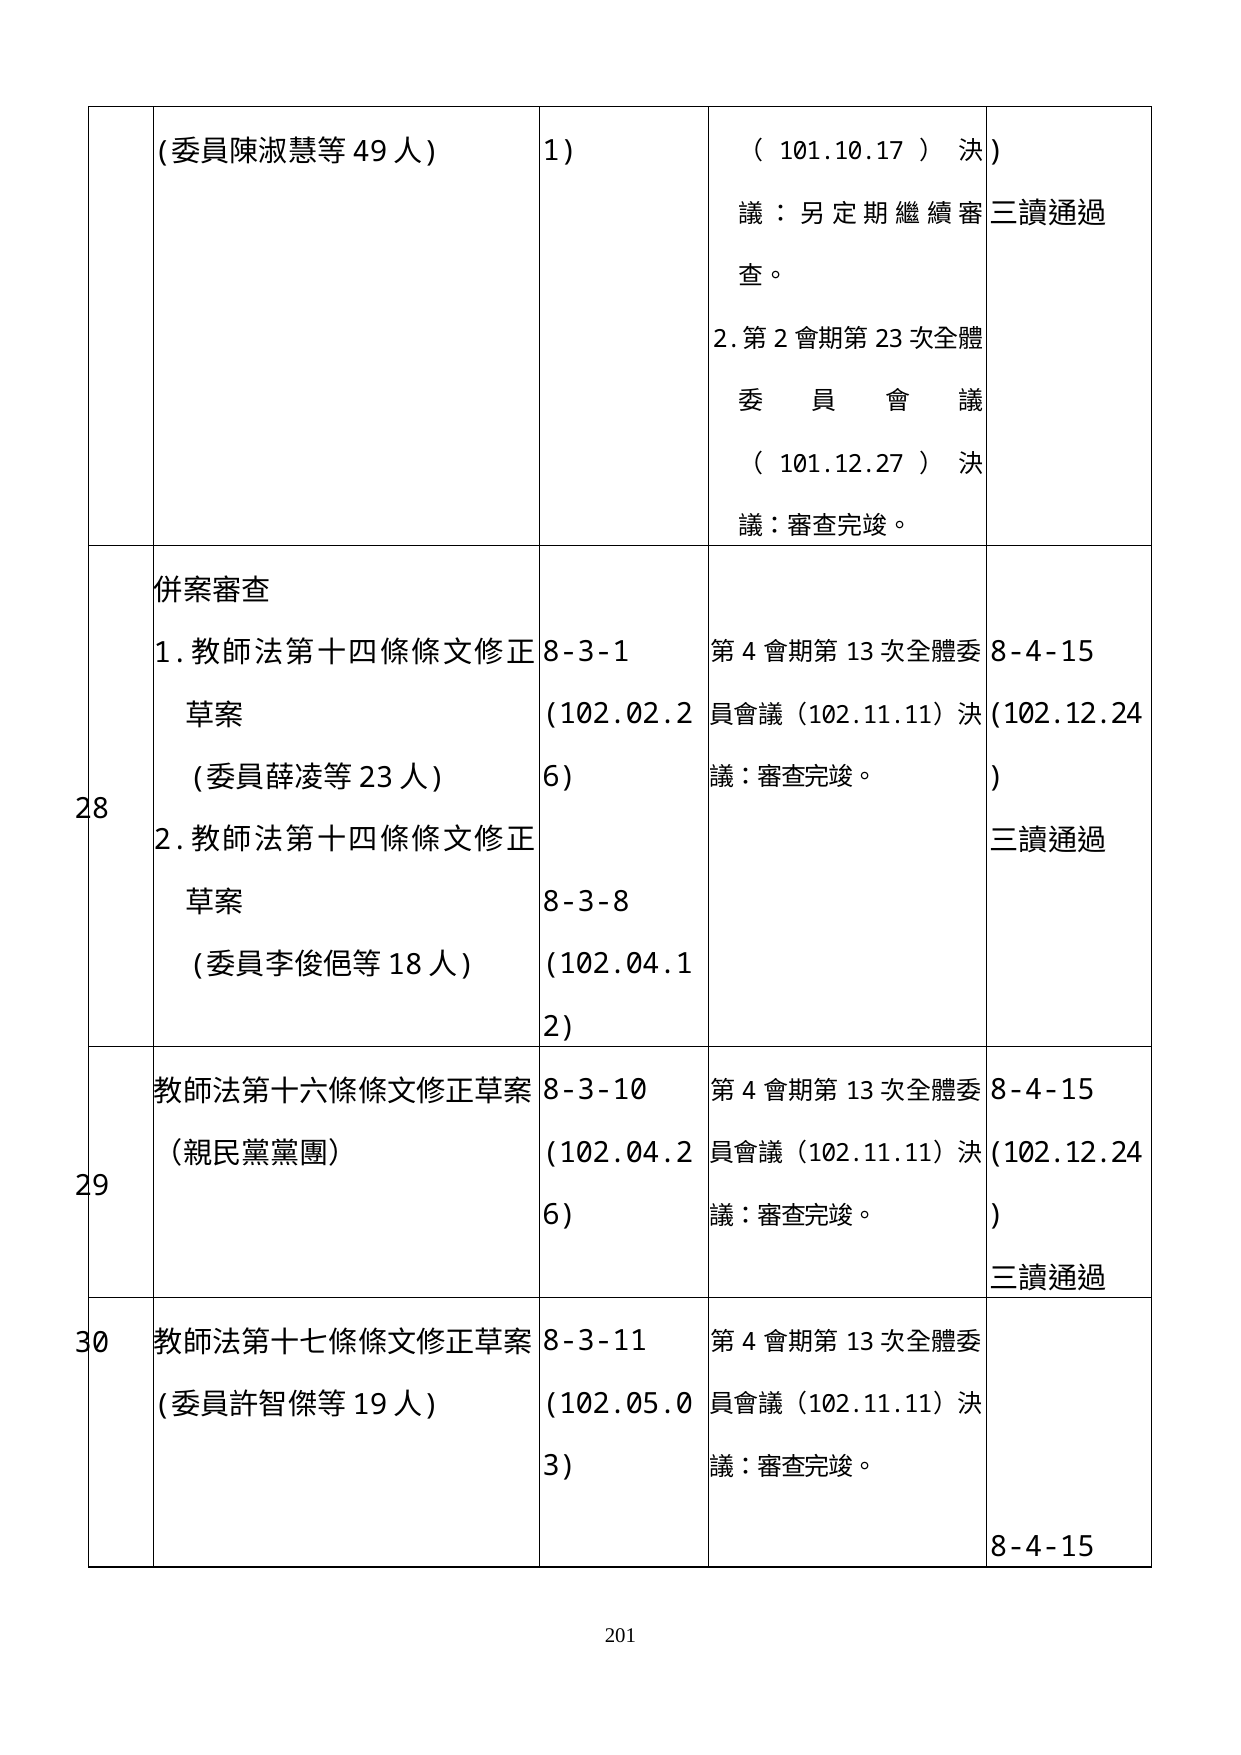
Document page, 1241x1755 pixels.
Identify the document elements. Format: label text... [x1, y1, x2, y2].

table_cell [89, 1298, 153, 1566]
table_cell 教師法第十六條條文修正草案 （親民黨黨團） [154, 1047, 539, 1297]
table_cell 8-4-15 (102.12.24) 三讀通過 [987, 546, 1151, 1046]
table_cell [89, 107, 153, 544]
table_cell 第4會期第13次全體委員會議（102.11.11）決議：審查完竣。 [709, 546, 986, 1046]
table_cell 8-3-1 (102.02.26) 8-3-8 (102.04.12) [540, 546, 708, 1046]
table_cell (委員陳淑慧等49人) [154, 107, 539, 544]
table_cell 第4會期第13次全體委員會議（102.11.11）決議：審查完竣。 [709, 1047, 986, 1297]
table_cell 1) [540, 107, 708, 544]
table_cell ) 三讀通過 [987, 107, 1151, 544]
table_cell 8-4-15 (102.12.24) 三讀通過 [987, 1047, 1151, 1297]
table_cell 教師法第十七條條文修正草案 (委員許智傑等19人) [154, 1298, 539, 1566]
table_cell 8-3-10 (102.04.26) [540, 1047, 708, 1297]
table_cell 8-3-11 (102.05.03) [540, 1298, 708, 1566]
table_cell 第4會期第13次全體委員會議（102.11.11）決議：審查完竣。 [709, 1298, 986, 1566]
table_cell 併案審查 1.教師法第十四條條文修正草案 (委員薛凌等23人) 2.教師法第十四條條文修正草案 (委員李俊俋等18人) [154, 546, 539, 1046]
table_cell [89, 1047, 153, 1297]
table_cell [89, 546, 153, 1046]
table_cell 8-4-15 [987, 1298, 1151, 1566]
table_cell （101.10.17）決議：另定期繼續審查。 2.第2會期第23次全體委員會議（101.12.27）決議：審查完竣。 [709, 107, 986, 544]
